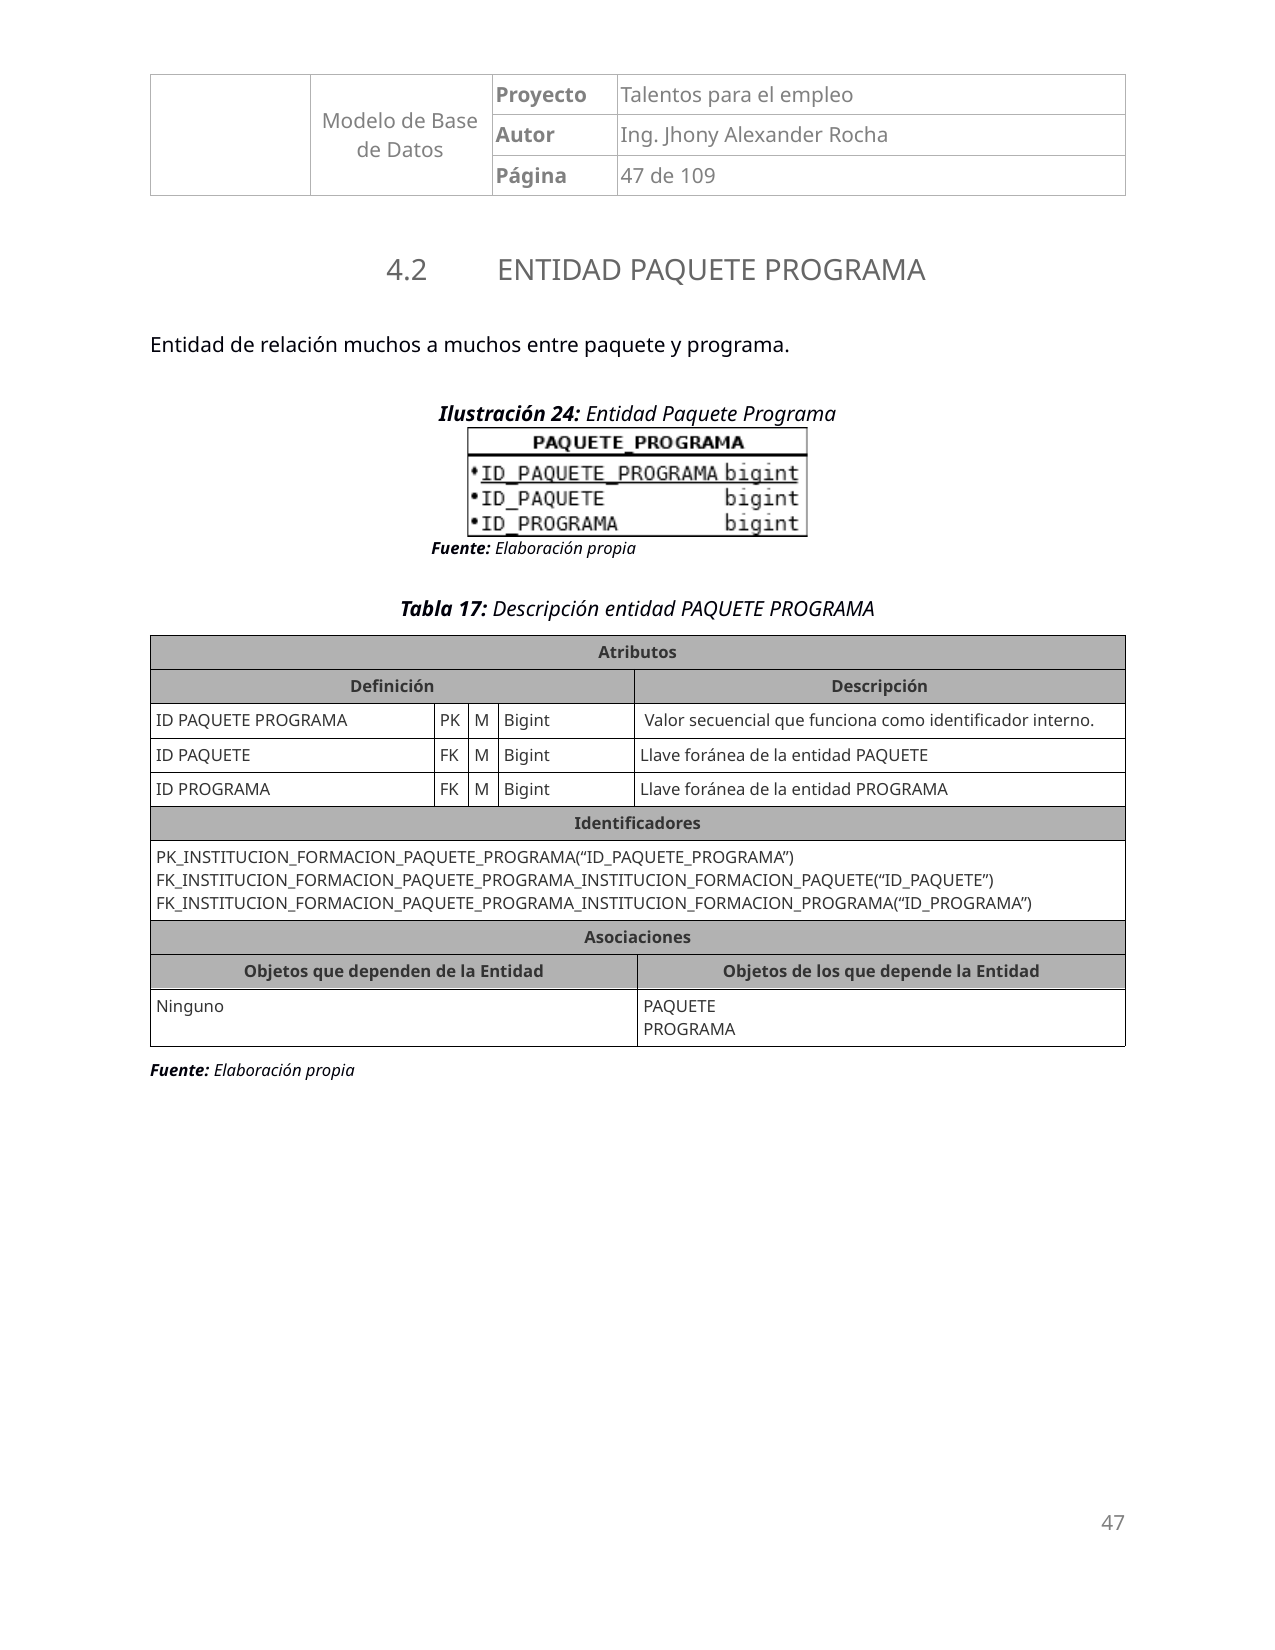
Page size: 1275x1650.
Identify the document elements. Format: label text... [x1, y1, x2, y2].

table_cell Definición [151, 670, 634, 703]
table_cell M [469, 739, 498, 772]
table_cell PK [435, 704, 468, 737]
table_cell Objetos de los que depende la Entidad [638, 955, 1125, 988]
table_cell ID PAQUETE [151, 739, 434, 772]
picture [467, 427, 808, 537]
table_cell Bigint [499, 704, 634, 737]
subtitle Entidad paquete programa [179, 249, 1125, 289]
table_cell Objetos que dependen de la Entidad [151, 955, 637, 988]
table_cell Valor secuencial que funciona como identificador interno. [635, 704, 1125, 737]
table_cell Descripción [635, 670, 1125, 703]
table_cell FK [435, 739, 468, 772]
table_cell Bigint [499, 773, 634, 806]
table_cell Llave foránea de la entidad PROGRAMA [635, 773, 1125, 806]
table_cell Llave foránea de la entidad PAQUETE [635, 739, 1125, 772]
table_header Atributos [151, 636, 1125, 669]
text Fuente: Elaboración propia [431, 537, 844, 559]
text Ilustración 24: Entidad Paquete Programa [431, 399, 844, 440]
table_cell FK [435, 773, 468, 806]
table_cell PK_INSTITUCION_FORMACION_PAQUETE_PROGRAMA(“ID_PAQUETE_PROGRAMA”) FK_INSTITUCION_FORMACION_PAQUETE_PROGRAMA_INSTITUCION_FORMACION_PAQUETE(“ID_PAQUETE”) FK_INSTITUCION_FORMACION_PAQUETE_PROGRAMA_INSTITUCION_FORMACION_PROGRAMA(“ID_PROGRAMA”) [151, 841, 1125, 920]
table_cell Bigint [499, 739, 634, 772]
table_cell ID PROGRAMA [151, 773, 434, 806]
text Fuente: Elaboración propia [150, 1058, 1125, 1081]
table_cell PAQUETE PROGRAMA [638, 990, 1125, 1046]
text Entidad de relación muchos a muchos entre paquete y programa. [150, 330, 1125, 358]
table_cell Asociaciones [151, 921, 1125, 954]
text Tabla 17: Descripción entidad PAQUETE PROGRAMA [150, 594, 1125, 622]
table_cell ID PAQUETE PROGRAMA [151, 704, 434, 737]
table_cell M [469, 773, 498, 806]
table_cell Identificadores [151, 807, 1125, 840]
table_cell M [469, 704, 498, 737]
table_cell Ninguno [151, 990, 637, 1046]
